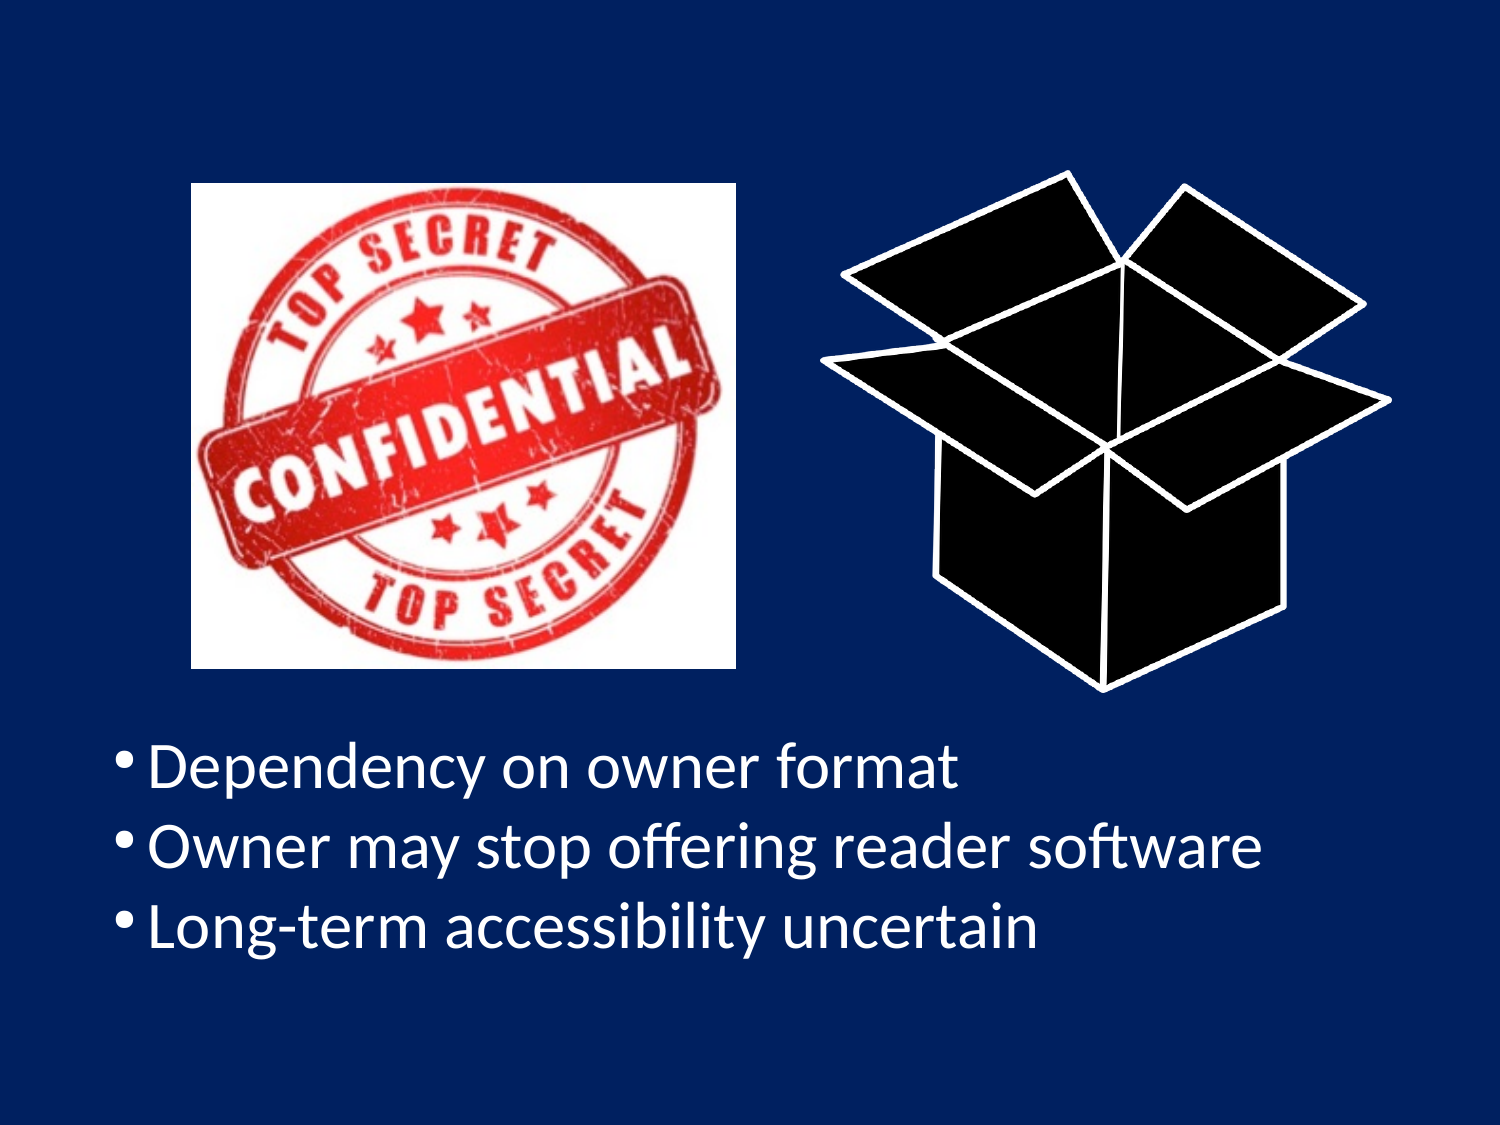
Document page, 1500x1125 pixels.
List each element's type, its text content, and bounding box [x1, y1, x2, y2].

picture [191, 183, 736, 624]
text_box Dependency on owner format Owner may stop offering reader software Long-term accessibility uncertain [97, 624, 1429, 1125]
picture [820, 170, 1392, 624]
